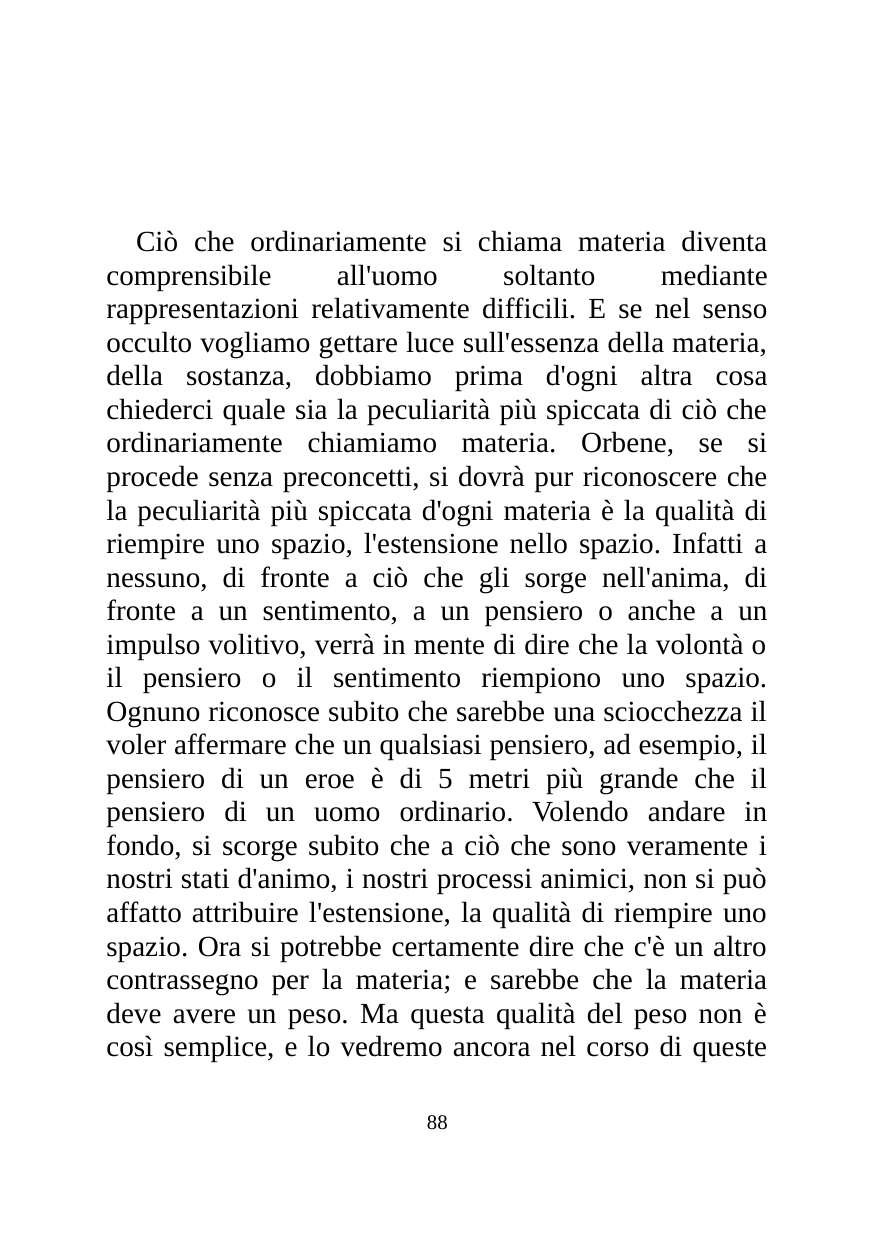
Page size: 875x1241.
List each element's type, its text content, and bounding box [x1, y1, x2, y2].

text Ciò che ordinariamente si chiama materia diventa comprensibile all'uomo soltanto mediante rappresentazioni relativamente difficili. E se nel senso occulto vogliamo gettare luce sull'essenza della materia, della sostanza, dobbiamo prima d'ogni altra cosa chiederci quale sia la peculiarità più spiccata di ciò che ordinariamente chiamiamo materia. Orbene, se si procede senza preconcetti, si dovrà pur riconoscere che la peculiarità più spiccata d'ogni materia è la qualità di riempire uno spazio, l'estensione nello spazio. Infatti a nessuno, di fronte a ciò che gli sorge nell'anima, di fronte a un sentimento, a un pensiero o anche a un impulso volitivo, verrà in mente di dire che la volontà o il pensiero o il sentimento riempiono uno spazio. Ognuno riconosce subito che sarebbe una sciocchezza il voler affermare che un qualsiasi pensiero, ad esempio, il pensiero di un eroe è di 5 metri più grande che il pensiero di un uomo ordinario. Volendo andare in fondo, si scorge subito che a ciò che sono veramente i nostri stati d'animo, i nostri processi animici, non si può affatto attribuire l'estensione, la qualità di riempire uno spazio. Ora si potrebbe certamente dire che c'è un altro contrassegno per la materia; e sarebbe che la materia deve avere un peso. Ma questa qualità del peso non è così semplice, e lo vedremo ancora nel corso di queste [106, 224, 768, 1063]
